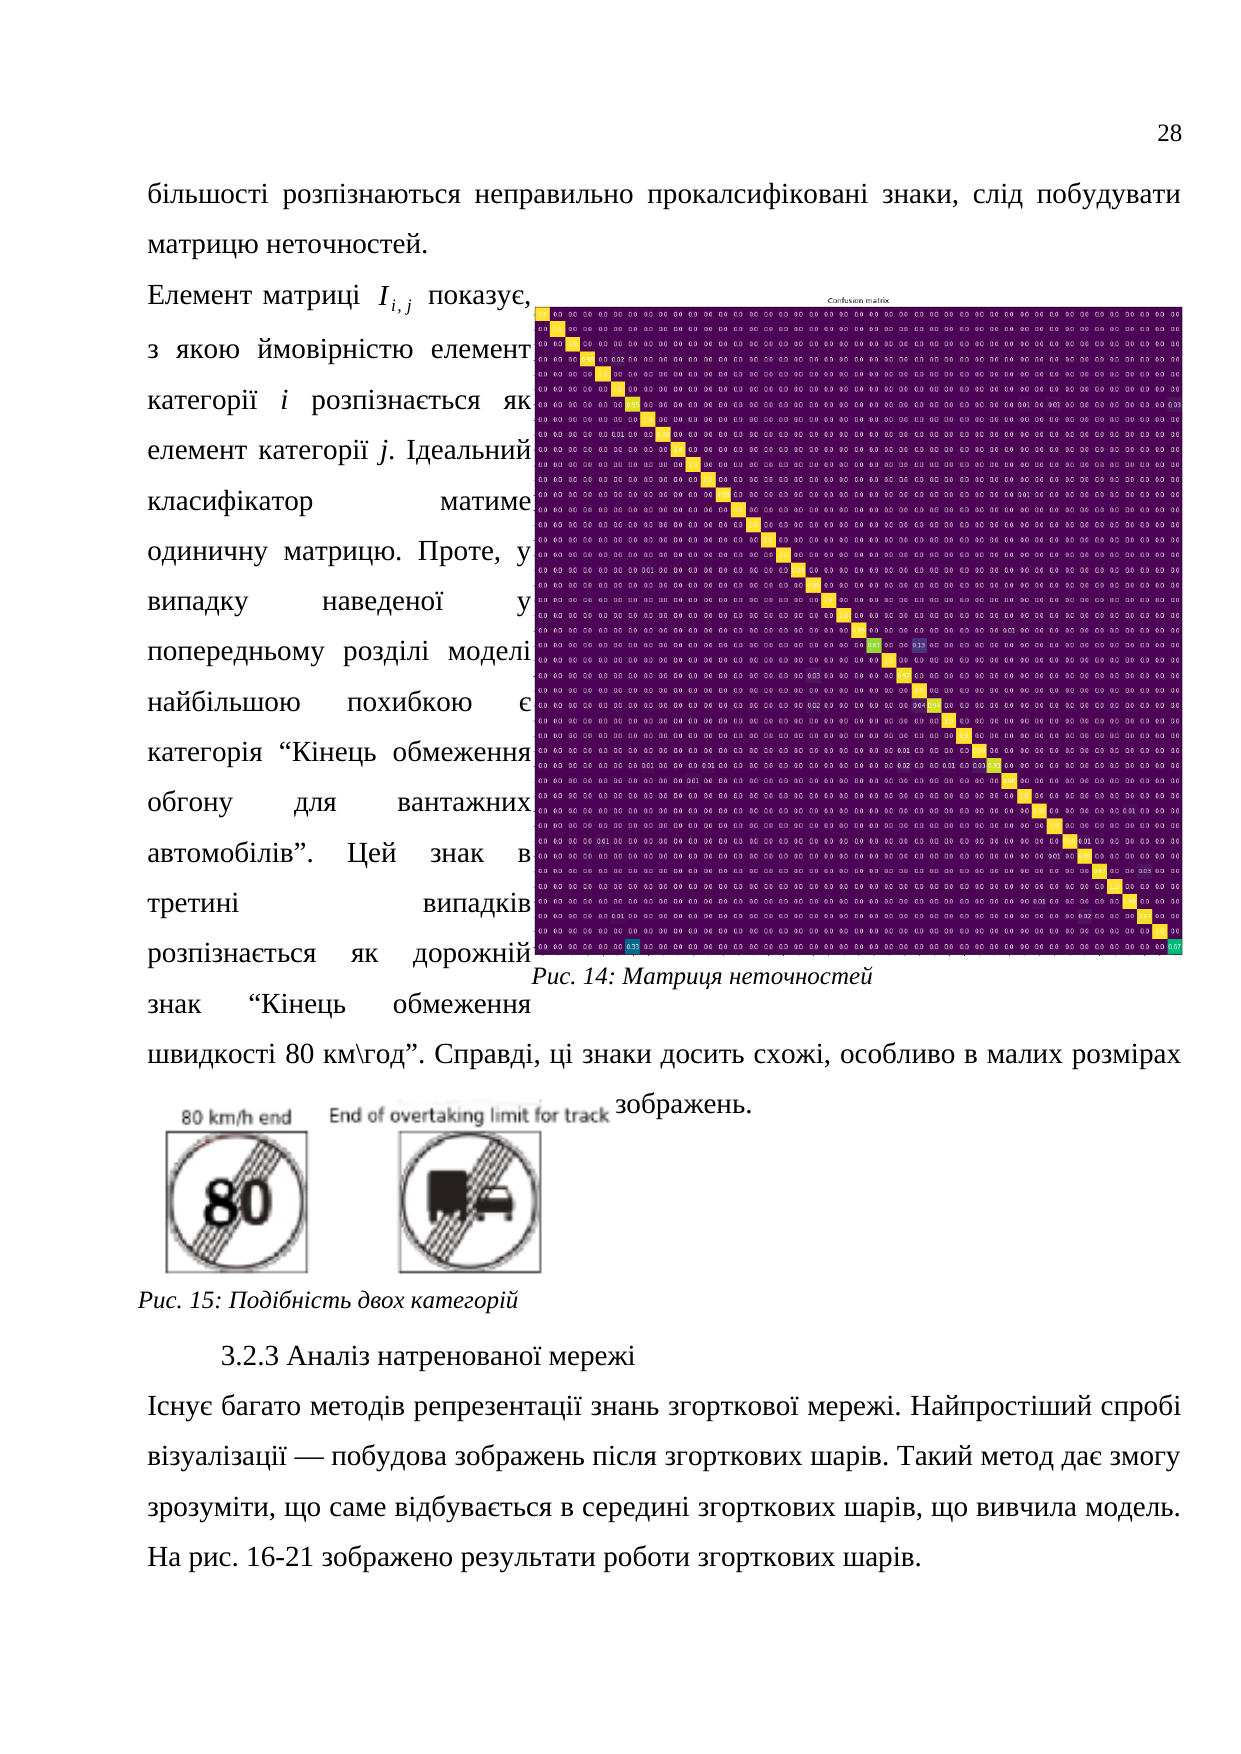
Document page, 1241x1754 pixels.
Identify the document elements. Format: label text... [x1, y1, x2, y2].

text Існує багато методів репрезентації знань згорткової мережі. Найпростіший спробі візуалізації — побудова зображень після згорткових шарів. Такий метод дає змогу зрозуміти, що саме відбувається в середині згорткових шарів, що вивчила модель. На рис. 16-21 зображено результати роботи згорткових шарів. [147, 1388, 1182, 1573]
picture [137, 1096, 615, 1280]
text Рис. 14: Матриця неточностей [531, 956, 1184, 989]
text Рис. 15: Подібність двох категорій [138, 1280, 615, 1314]
picture [531, 289, 1184, 956]
text більшості розпізнаються неправильно прокалсифіковані знаки, слід побудувати матрицю неточностей. [147, 176, 1182, 260]
subtitle 3.2.3 Аналіз натренованої мережі [147, 1338, 1182, 1371]
text Елемент матриці показує, з якою ймовірністю елемент категорії i розпізнається як елемент категорії j. Ідеальний класифікатор матиме одиничну матрицю. Проте, у випадку наведеної у попередньому розділі моделі найбільшою похибкою є категорія “Кінець обмеження обгону для вантажних автомобілів”. Цей знак в третині випадків розпізнається як дорожній знак “Кінець обмеження швидкості 80 км\год”. Справді, ці знаки досить схожі, особливо в малих розмірах зображень. [138, 277, 1184, 1120]
